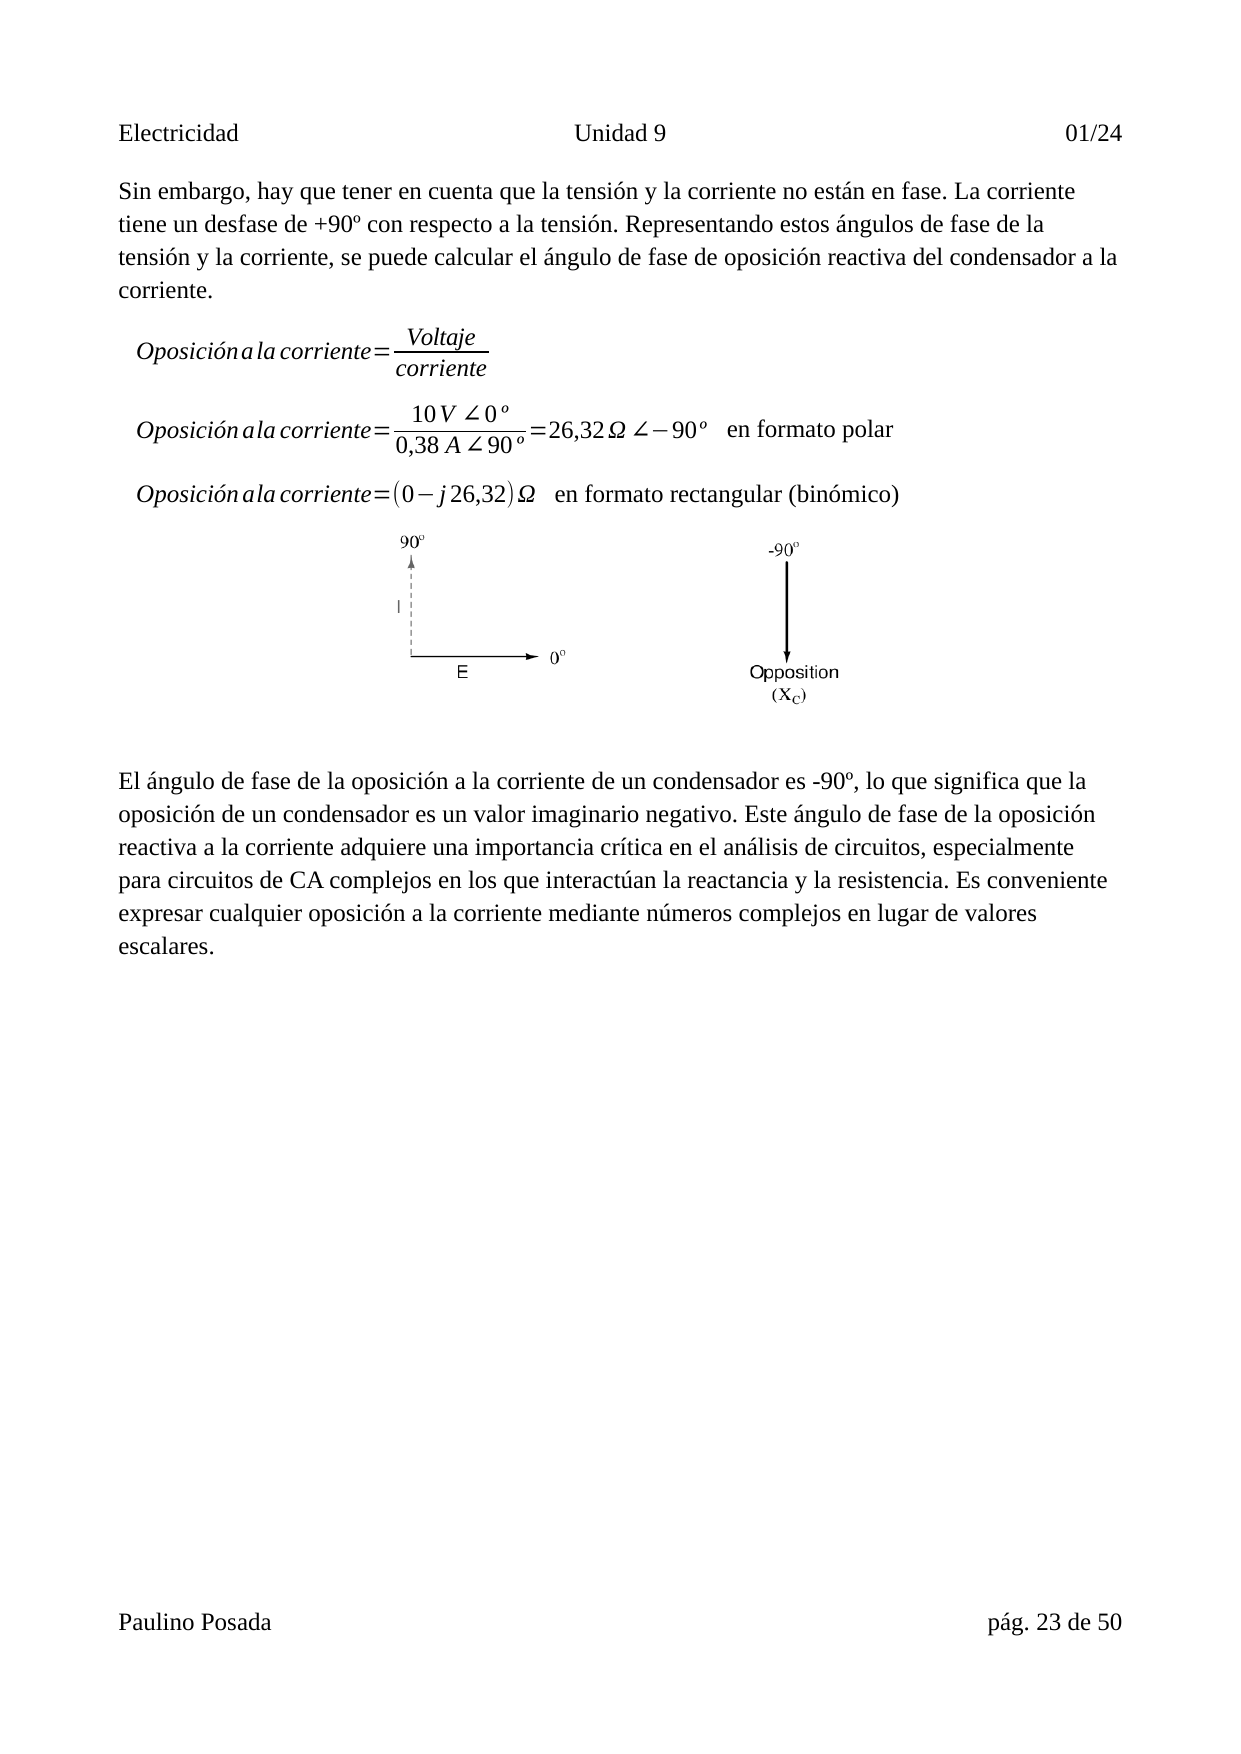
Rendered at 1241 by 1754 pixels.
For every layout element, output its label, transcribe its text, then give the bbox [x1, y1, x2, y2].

picture [397, 528, 843, 710]
text Sin embargo, hay que tener en cuenta que la tensión y la corriente no están en fase. La corriente tiene un desfase de +90º con respecto a la tensión. Representando estos ángulos de fase de la tensión y la corriente, se puede calcular el ángulo de fase de oposición reactiva del condensador a la corriente. [118, 176, 1122, 304]
text El ángulo de fase de la oposición a la corriente de un condensador es -90º, lo que significa que la oposición de un condensador es un valor imaginario negativo. Este ángulo de fase de la oposición reactiva a la corriente adquiere una importancia crítica en el análisis de circuitos, especialmente para circuitos de CA complejos en los que interactúan la reactancia y la resistencia. Es conveniente expresar cualquier oposición a la corriente mediante números complejos en lugar de valores escalares. [118, 766, 1122, 960]
text en formato rectangular (binómico) [118, 479, 1122, 509]
text en formato polar [118, 401, 1122, 460]
